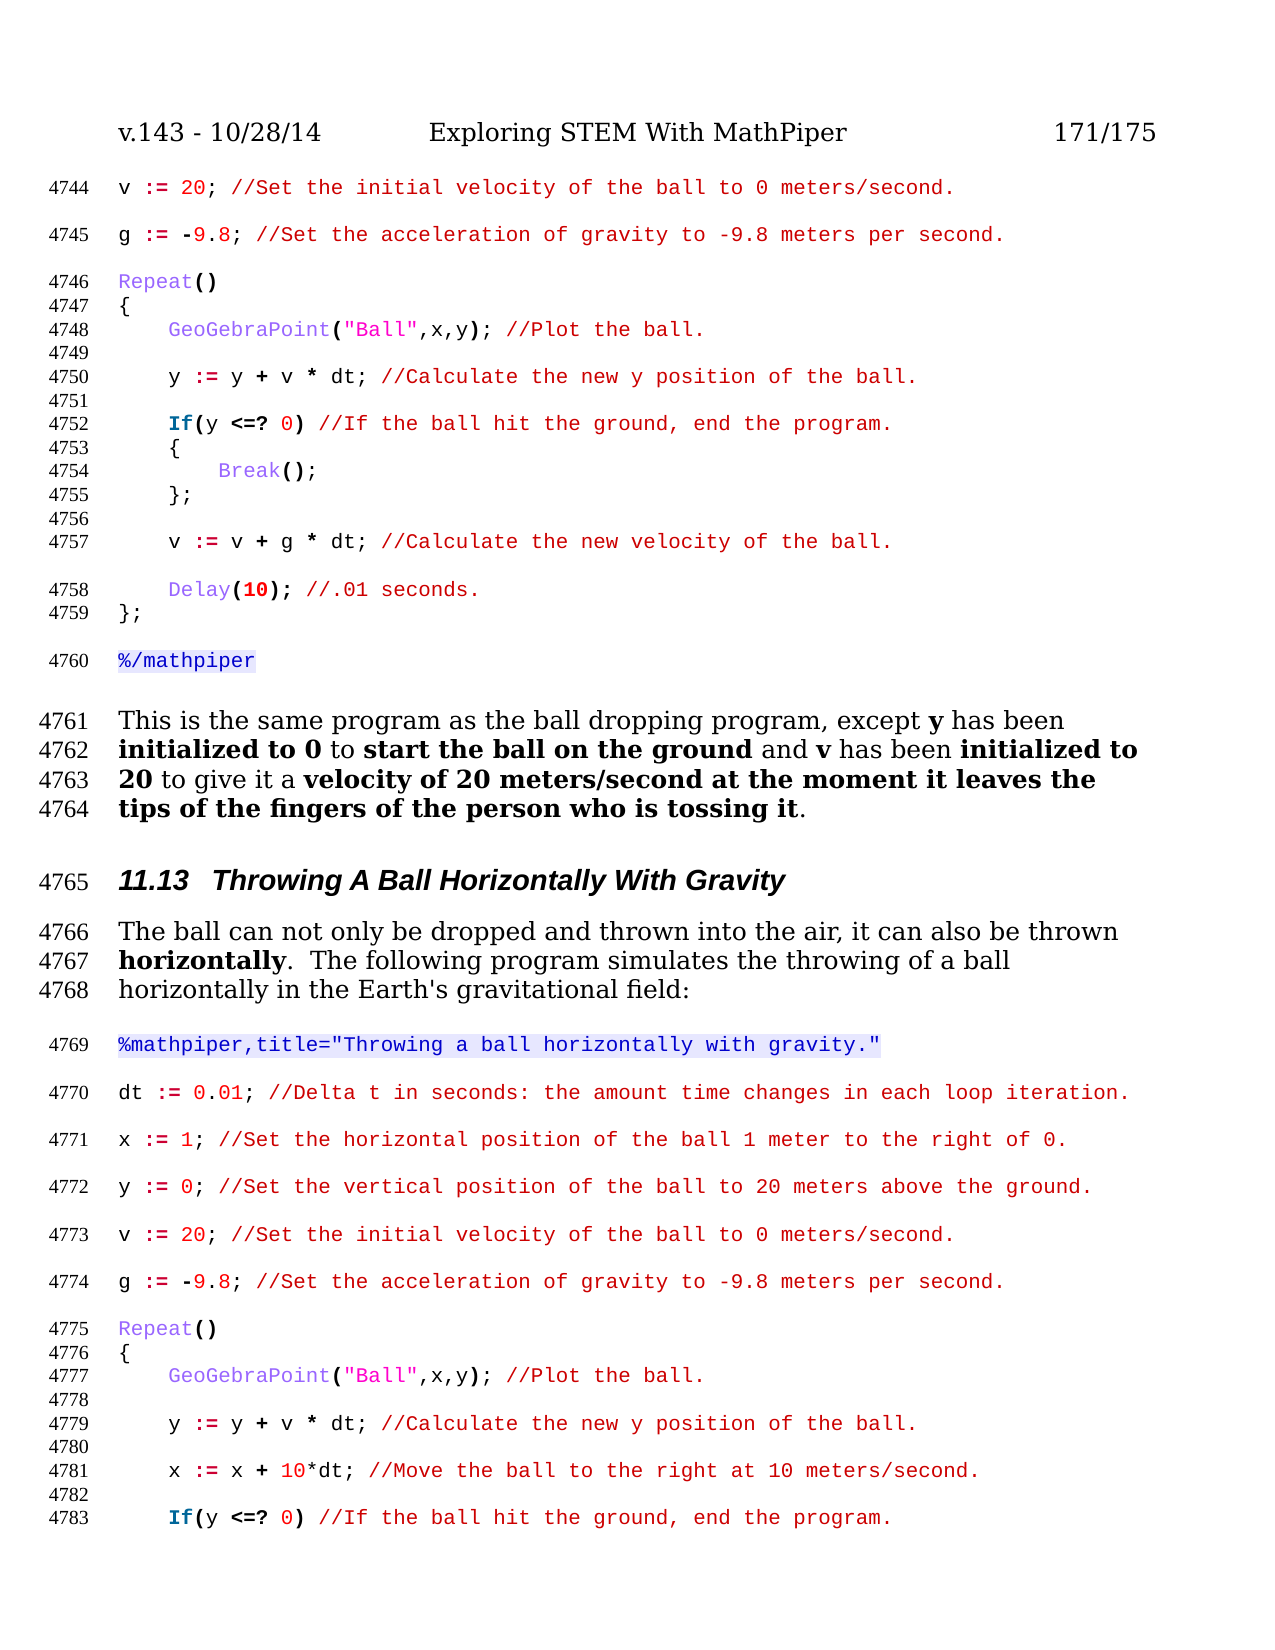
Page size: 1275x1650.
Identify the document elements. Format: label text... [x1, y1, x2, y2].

text y := y + v * dt; //Calculate the new y position of the ball. [118, 1413, 1157, 1436]
text g := -9.8; //Set the acceleration of gravity to -9.8 meters per second. [118, 1271, 1157, 1294]
text v := v + g * dt; //Calculate the new velocity of the ball. [118, 531, 1157, 555]
text If(y <=? 0) //If the ball hit the ground, end the program. [118, 413, 1157, 437]
text Repeat() [118, 271, 1157, 295]
text GeoGebraPoint("Ball",x,y); //Plot the ball. [118, 1365, 1157, 1389]
text %/mathpiper [118, 650, 1157, 673]
text The ball can not only be dropped and thrown into the air, it can also be thrown horizontally. The following program simulates the throwing of a ball horizontally in the Earth's gravitational field: [118, 917, 1157, 1005]
text x := x + 10*dt; //Move the ball to the right at 10 meters/second. [118, 1460, 1157, 1484]
subtitle Throwing A Ball Horizontally With Gravity [118, 862, 1157, 896]
text y := y + v * dt; //Calculate the new y position of the ball. [118, 366, 1157, 389]
text Delay(10); //.01 seconds. [118, 579, 1157, 602]
text }; [118, 484, 1157, 508]
text y := 0; //Set the vertical position of the ball to 20 meters above the ground. [118, 1176, 1157, 1200]
text %mathpiper,title="Throwing a ball horizontally with gravity." [118, 1034, 1157, 1058]
text { [118, 295, 1157, 319]
text Break(); [118, 461, 1157, 484]
text Repeat() [118, 1318, 1157, 1342]
text dt := 0.01; //Delta t in seconds: the amount time changes in each loop iteration. [118, 1082, 1157, 1105]
text GeoGebraPoint("Ball",x,y); //Plot the ball. [118, 319, 1157, 342]
text { [118, 437, 1157, 461]
text { [118, 1342, 1157, 1365]
text If(y <=? 0) //If the ball hit the ground, end the program. [118, 1507, 1157, 1531]
text }; [118, 602, 1157, 626]
text g := -9.8; //Set the acceleration of gravity to -9.8 meters per second. [118, 224, 1157, 248]
text v := 20; //Set the initial velocity of the ball to 0 meters/second. [118, 1223, 1157, 1247]
text v := 20; //Set the initial velocity of the ball to 0 meters/second. [118, 177, 1157, 200]
text This is the same program as the ball dropping program, except y has been initialized to 0 to start the ball on the ground and v has been initialized to 20 to give it a velocity of 20 meters/second at the moment it leaves the tips of the fingers of the person who is tossing it. [118, 706, 1157, 823]
text x := 1; //Set the horizontal position of the ball 1 meter to the right of 0. [118, 1129, 1157, 1153]
